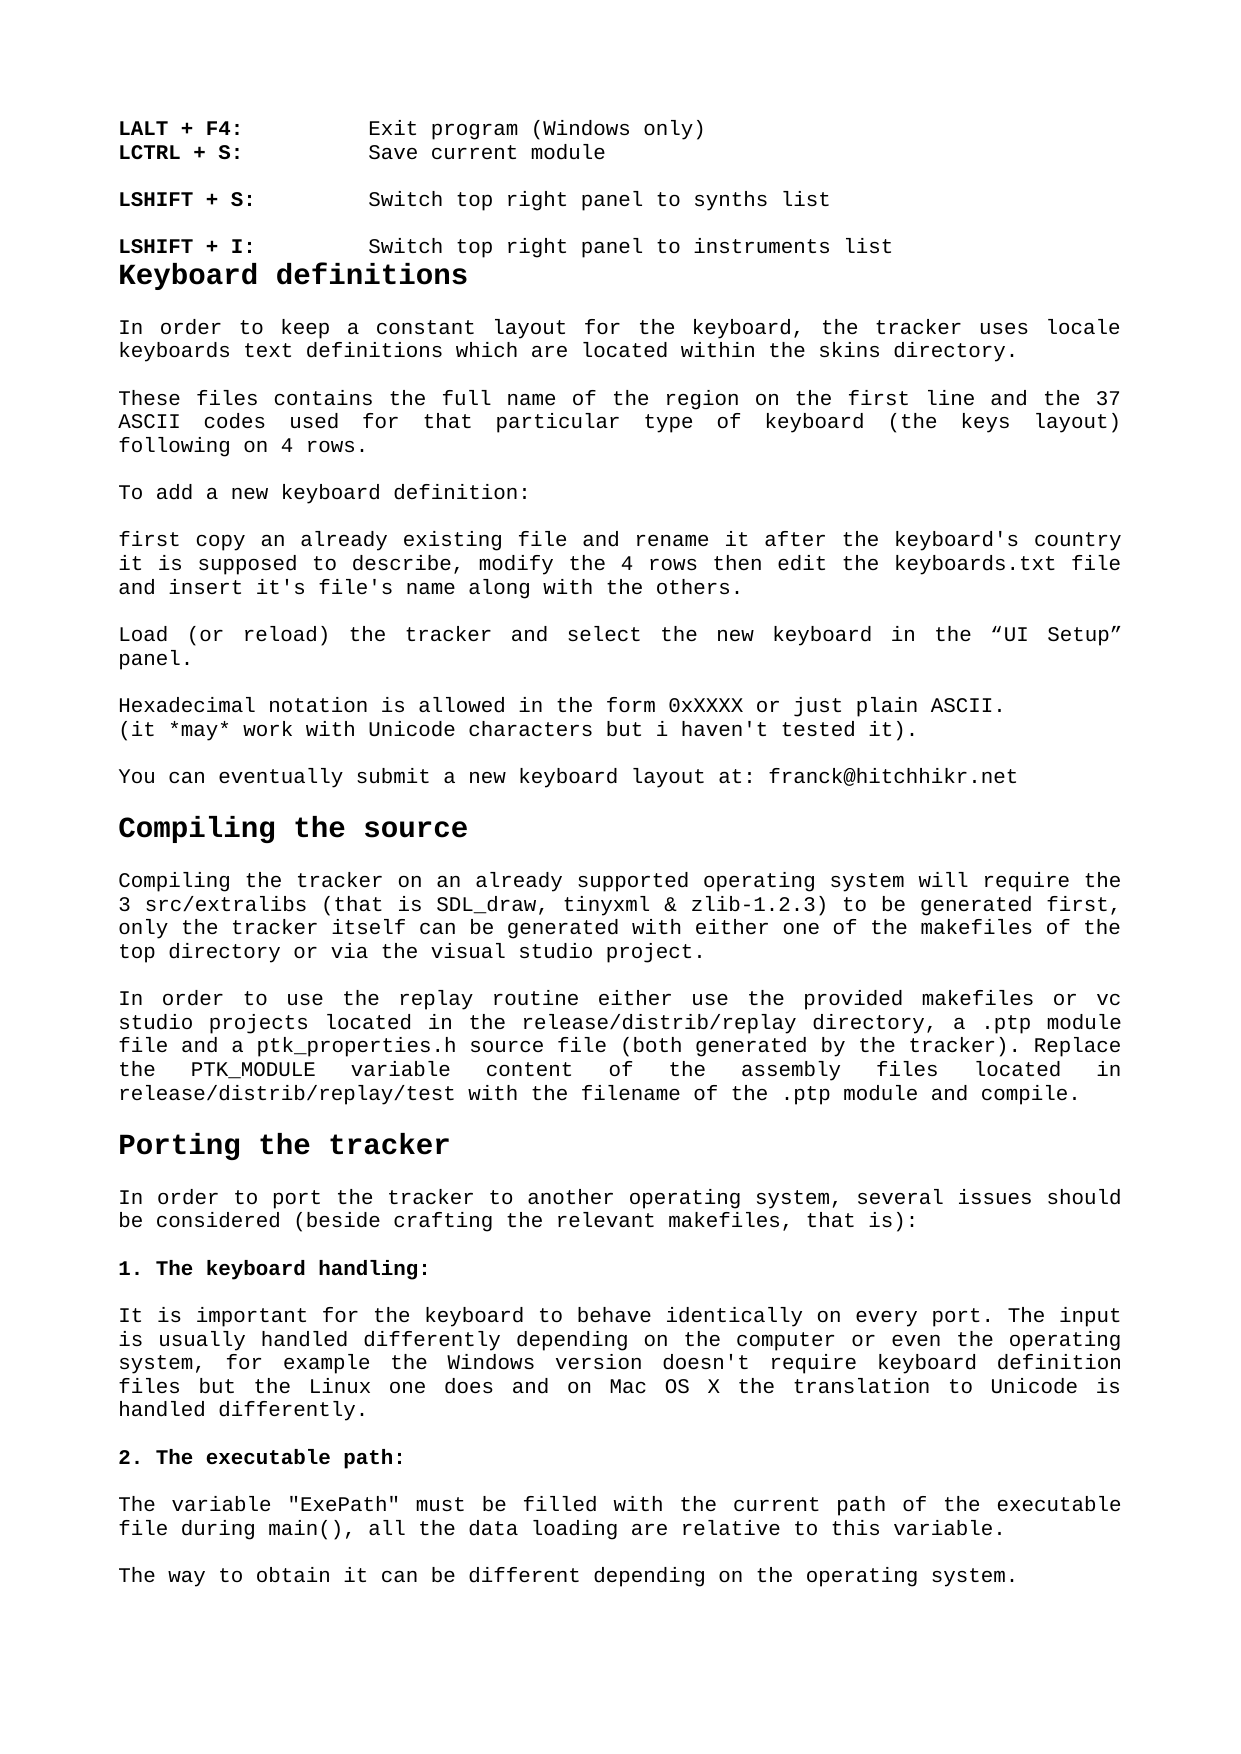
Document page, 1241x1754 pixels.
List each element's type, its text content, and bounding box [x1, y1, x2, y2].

text Porting the tracker [118, 1130, 1122, 1163]
text 2. The executable path: [118, 1447, 1122, 1470]
text Load (or reload) the tracker and select the new keyboard in the “UI Setup” panel. [118, 624, 1122, 671]
text Compiling the tracker on an already supported operating system will require the 3 src/extralibs (that is SDL_draw, tinyxml & zlib-1.2.3) to be generated first, only the tracker itself can be generated with either one of the makefiles of the top directory or via the visual studio project. [118, 870, 1122, 964]
text 1. The keyboard handling: [118, 1258, 1122, 1281]
text Keyboard definitions [118, 260, 1122, 293]
text LALT + F4: Exit program (Windows only) [118, 118, 1122, 142]
text In order to keep a constant layout for the keyboard, the tracker uses locale keyboards text definitions which are located within the skins directory. [118, 317, 1122, 364]
text Compiling the source [118, 813, 1122, 846]
text In order to use the replay routine either use the provided makefiles or vc studio projects located in the release/distrib/replay directory, a .ptp module file and a ptk_properties.h source file (both generated by the tracker). Replace the PTK_MODULE variable content of the assembly files located in release/distrib/replay/test with the filename of the .ptp module and compile. [118, 988, 1122, 1106]
text LCTRL + S: Save current module [118, 142, 1122, 165]
text It is important for the keyboard to behave identically on every port. The input is usually handled differently depending on the computer or even the operating system, for example the Windows version doesn't require keyboard definition files but the Linux one does and on Mac OS X the translation to Unicode is handled differently. [118, 1305, 1122, 1423]
text The way to obtain it can be different depending on the operating system. [118, 1565, 1122, 1589]
text Hexadecimal notation is allowed in the form 0xXXXX or just plain ASCII. [118, 695, 1122, 719]
text You can eventually submit a new keyboard layout at: franck@hitchhikr.net [118, 766, 1122, 789]
text To add a new keyboard definition: [118, 482, 1122, 506]
text LSHIFT + I: Switch top right panel to instruments list [118, 236, 1122, 260]
text first copy an already existing file and rename it after the keyboard's country it is supposed to describe, modify the 4 rows then edit the keyboards.txt file and insert it's file's name along with the others. [118, 529, 1122, 600]
text In order to port the tracker to another operating system, several issues should be considered (beside crafting the relevant makefiles, that is): [118, 1187, 1122, 1234]
text (it *may* work with Unicode characters but i haven't tested it). [118, 719, 1122, 742]
text The variable "ExePath" must be filled with the current path of the executable file during main(), all the data loading are relative to this variable. [118, 1494, 1122, 1541]
text LSHIFT + S: Switch top right panel to synths list [118, 189, 1122, 213]
text These files contains the full name of the region on the first line and the 37 ASCII codes used for that particular type of keyboard (the keys layout) following on 4 rows. [118, 388, 1122, 458]
